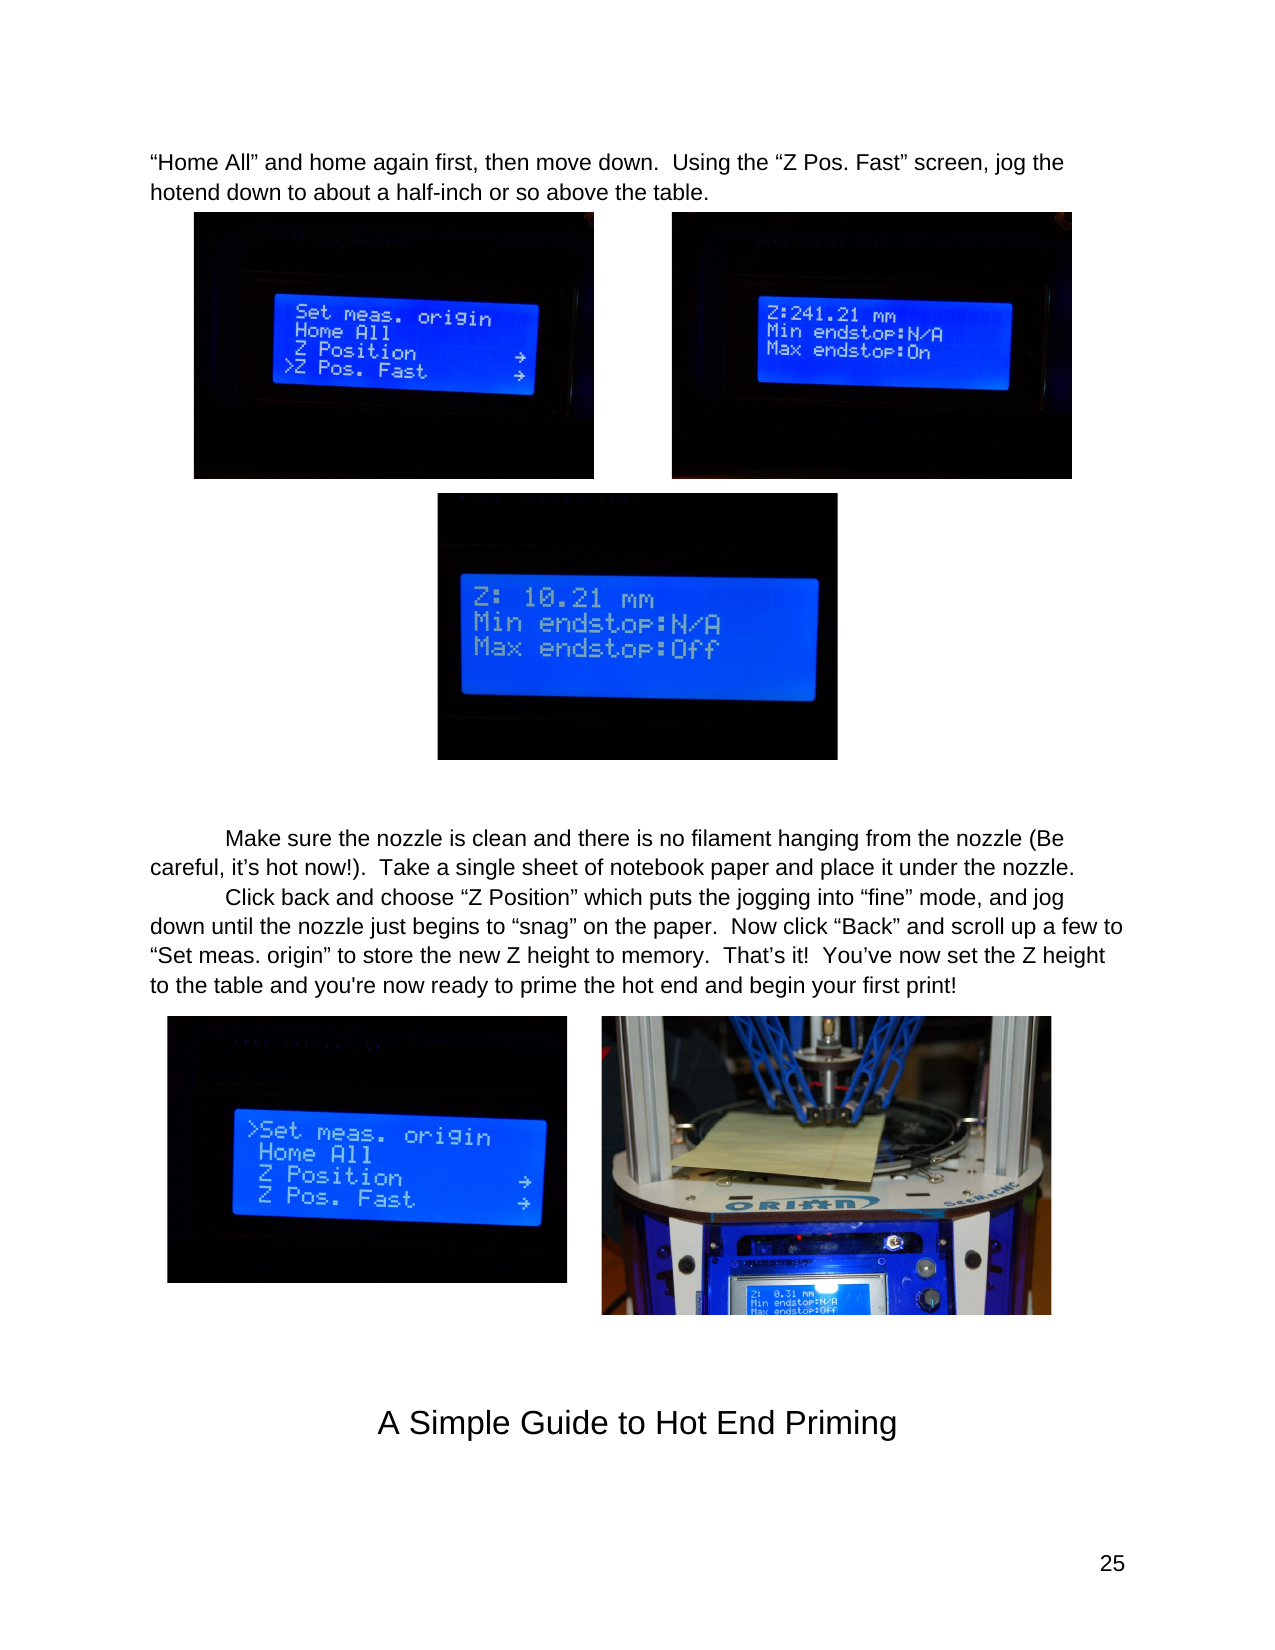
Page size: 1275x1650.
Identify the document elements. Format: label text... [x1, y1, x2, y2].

text Click back and choose “Z Position” which puts the jogging into “fine” mode, and jog down until the nozzle just begins to “snag” on the paper. Now click “Back” and scroll up a few to “Set meas. origin” to store the new Z height to memory. That’s it! You’ve now set the Z height to the table and you're now ready to prime the hot end and begin your first print! [150, 884, 1125, 998]
picture [601, 1016, 1052, 1315]
text “Home All” and home again first, then move down. Using the “Z Pos. Fast” screen, jog the hotend down to about a half-inch or so above the table. [150, 150, 1125, 205]
picture [671, 212, 1072, 479]
picture [437, 493, 838, 760]
picture [167, 1016, 568, 1283]
text Make sure the nozzle is clean and there is no filament hanging from the nozzle (Be careful, it’s hot now!). Take a single sheet of notebook paper and place it under the nozzle. [150, 826, 1125, 881]
picture [193, 212, 594, 479]
subtitle A Simple Guide to Hot End Priming [150, 1404, 1125, 1442]
